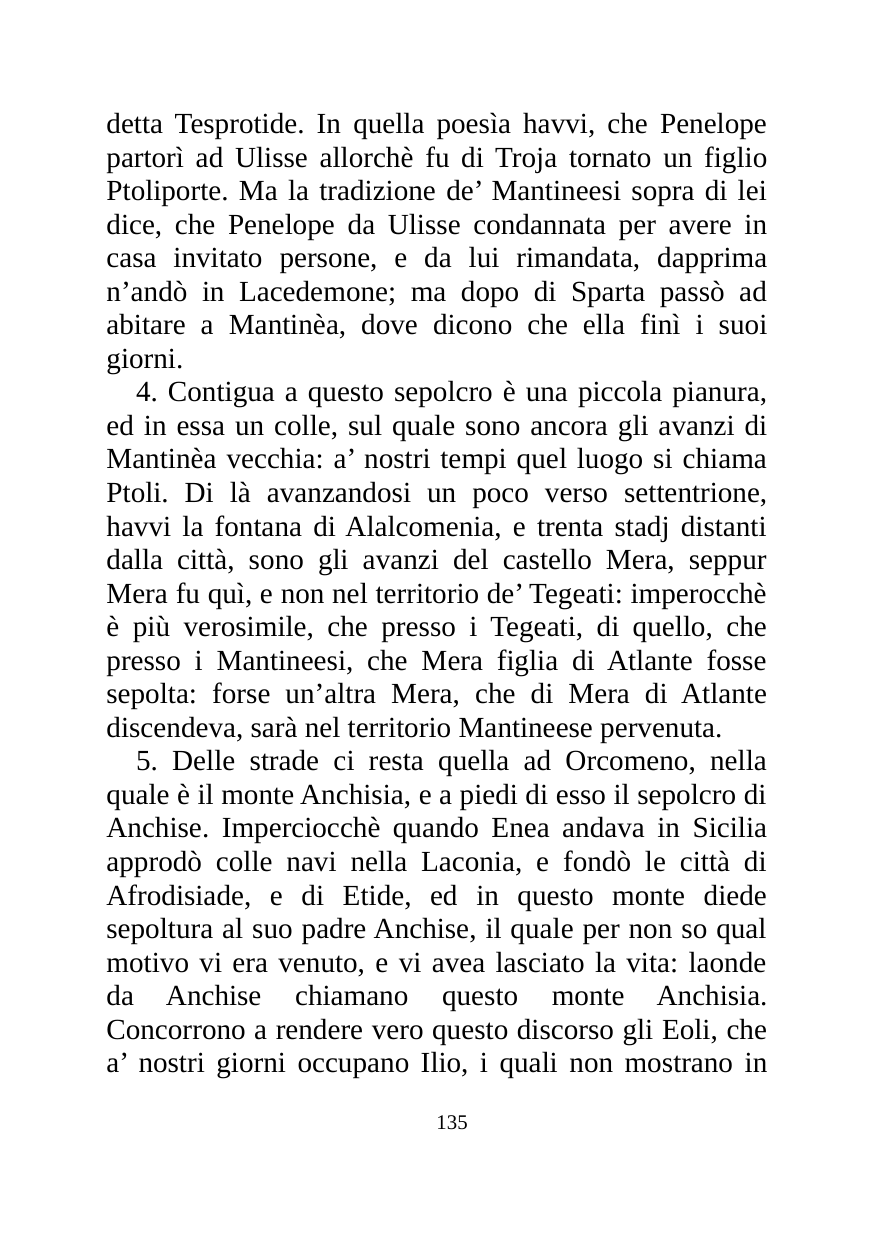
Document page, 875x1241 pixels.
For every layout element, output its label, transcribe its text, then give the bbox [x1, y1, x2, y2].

text 5. Delle strade ci resta quella ad Orcomeno, nella quale è il monte Anchisia, e a piedi di esso il sepolcro di Anchise. Imperciocchè quando Enea andava in Sicilia approdò colle navi nella Laconia, e fondò le città di Afrodisiade, e di Etide, ed in questo monte diede sepoltura al suo padre Anchise, il quale per non so qual motivo vi era venuto, e vi avea lasciato la vita: laonde da Anchise chiamano questo monte Anchisia. Concorrono a rendere vero questo discorso gli Eoli, che a’ nostri giorni occupano Ilio, i quali non mostrano in [106, 743, 768, 1079]
text 4. Contigua a questo sepolcro è una piccola pianura, ed in essa un colle, sul quale sono ancora gli avanzi di Mantinèa vecchia: a’ nostri tempi quel luogo si chiama Ptoli. Di là avanzandosi un poco verso settentrione, havvi la fontana di Alalcomenia, e trenta stadj distanti dalla città, sono gli avanzi del castello Mera, seppur Mera fu quì, e non nel territorio de’ Tegeati: imperocchè è più verosimile, che presso i Tegeati, di quello, che presso i Mantineesi, che Mera figlia di Atlante fosse sepolta: forse un’altra Mera, che di Mera di Atlante discendeva, sarà nel territorio Mantineese pervenuta. [106, 374, 768, 743]
text detta Tesprotide. In quella poesìa havvi, che Penelope partorì ad Ulisse allorchè fu di Troja tornato un figlio Ptoliporte. Ma la tradizione de’ Mantineesi sopra di lei dice, che Penelope da Ulisse condannata per avere in casa invitato persone, e da lui rimandata, dapprima n’andò in Lacedemone; ma dopo di Sparta passò ad abitare a Mantinèa, dove dicono che ella finì i suoi giorni. [106, 106, 768, 374]
